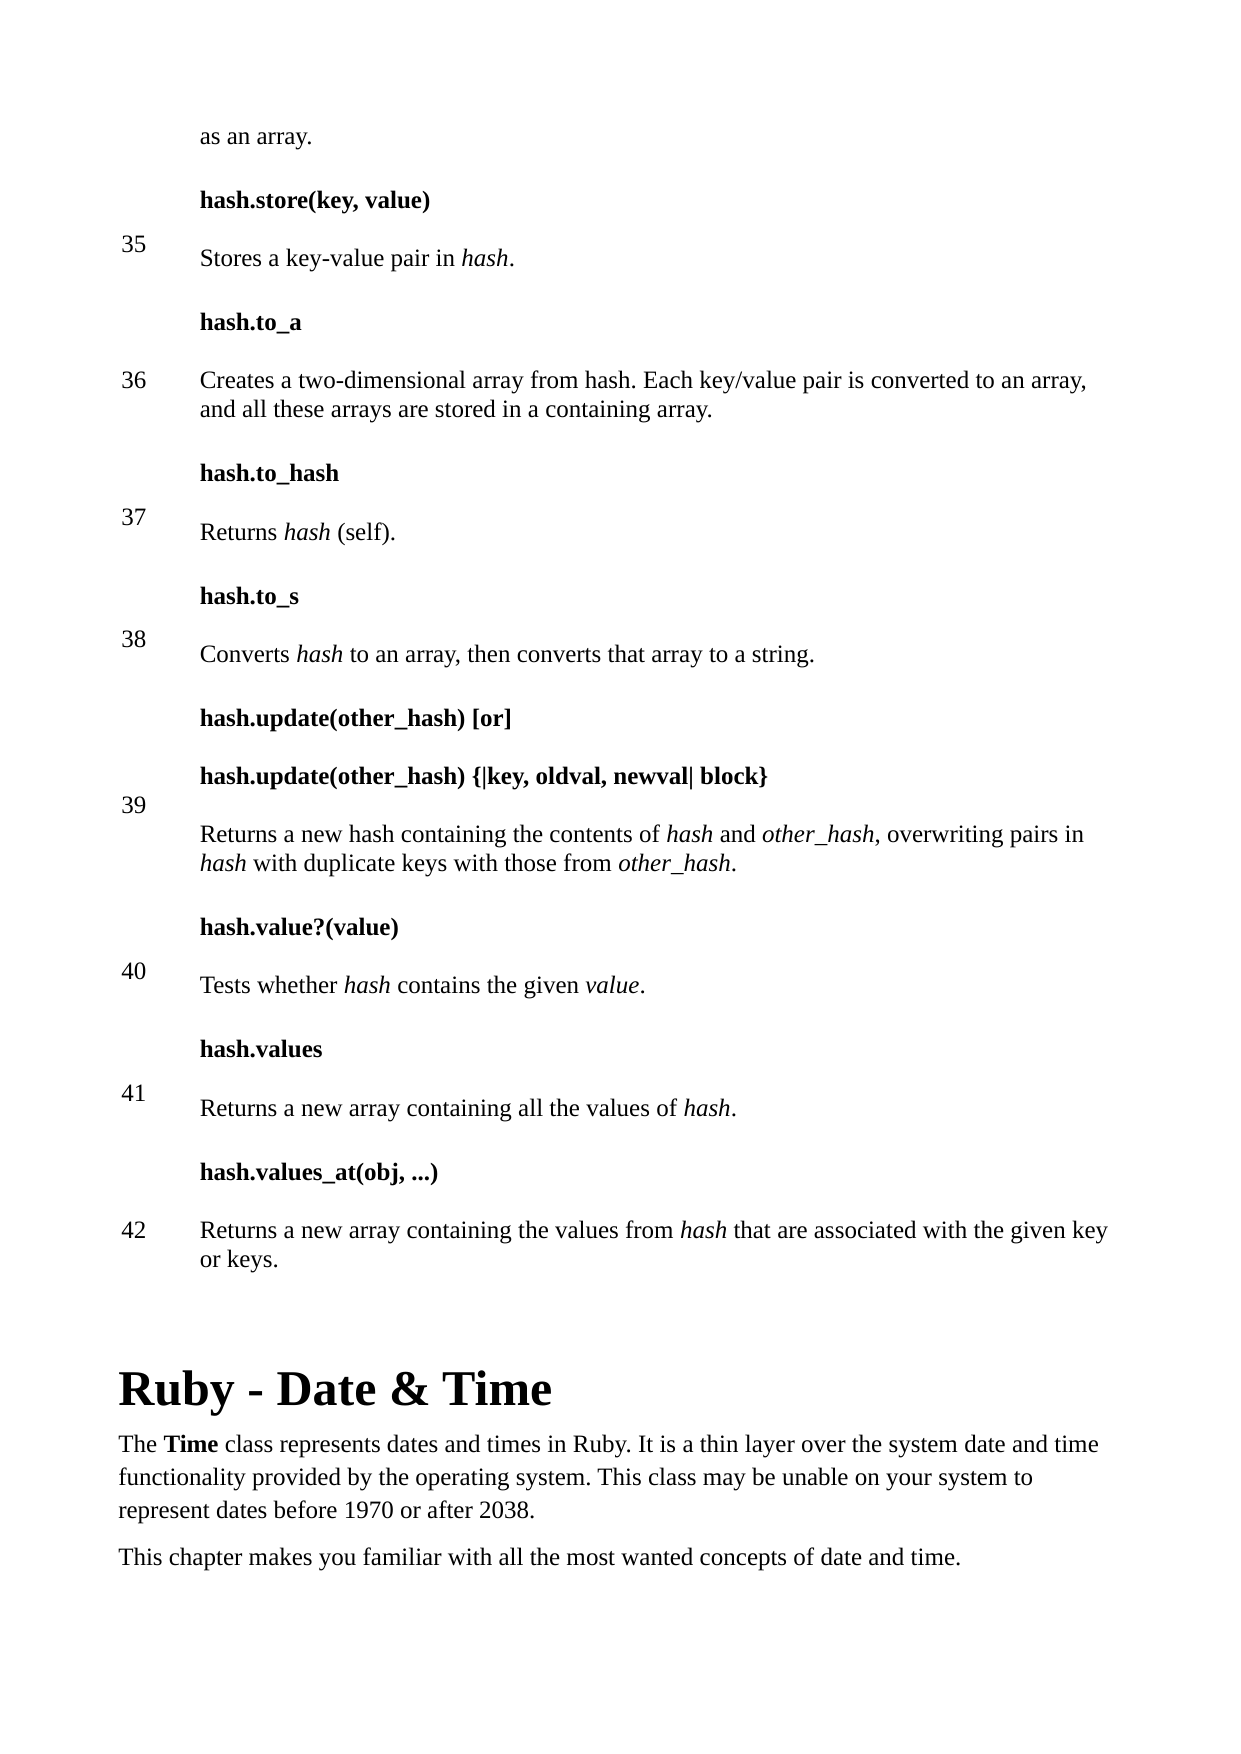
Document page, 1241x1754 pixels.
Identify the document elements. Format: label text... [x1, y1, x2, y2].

table_cell 37 [118, 456, 197, 578]
table_cell 39 [118, 700, 197, 909]
text This chapter makes you familiar with all the most wanted concepts of date and time. [118, 1542, 1122, 1571]
table_cell hash.to_hash Returns hash (self). [197, 456, 1122, 578]
table_cell as an array. [197, 118, 1122, 182]
table_cell hash.values Returns a new array containing all the values of hash. [197, 1032, 1122, 1154]
table_cell 40 [118, 909, 197, 1032]
table_cell hash.values_at(obj, ...) Returns a new array containing the values from hash that are associated with the given key or keys. [197, 1154, 1122, 1305]
table_cell 36 [118, 305, 197, 456]
table_cell hash.store(key, value) Stores a key-value pair in hash. [197, 182, 1122, 304]
text The Time class represents dates and times in Ruby. It is a thin layer over the system date and time functionality provided by the operating system. This class may be unable on your system to represent dates before 1970 or after 2038. [118, 1429, 1122, 1523]
table_cell 41 [118, 1032, 197, 1154]
table_cell hash.update(other_hash) [or] hash.update(other_hash) {|key, oldval, newval| block} Returns a new hash containing the contents of hash and other_hash, overwriting pairs in hash with duplicate keys with those from other_hash. [197, 700, 1122, 909]
table_cell hash.value?(value) Tests whether hash contains the given value. [197, 909, 1122, 1032]
table_cell 35 [118, 182, 197, 304]
table_cell 42 [118, 1154, 197, 1305]
table_cell [118, 118, 197, 182]
subtitle Ruby - Date & Time [118, 1359, 1122, 1416]
table_cell 38 [118, 578, 197, 700]
table_cell hash.to_s Converts hash to an array, then converts that array to a string. [197, 578, 1122, 700]
table_cell hash.to_a Creates a two-dimensional array from hash. Each key/value pair is converted to an array, and all these arrays are stored in a containing array. [197, 305, 1122, 456]
